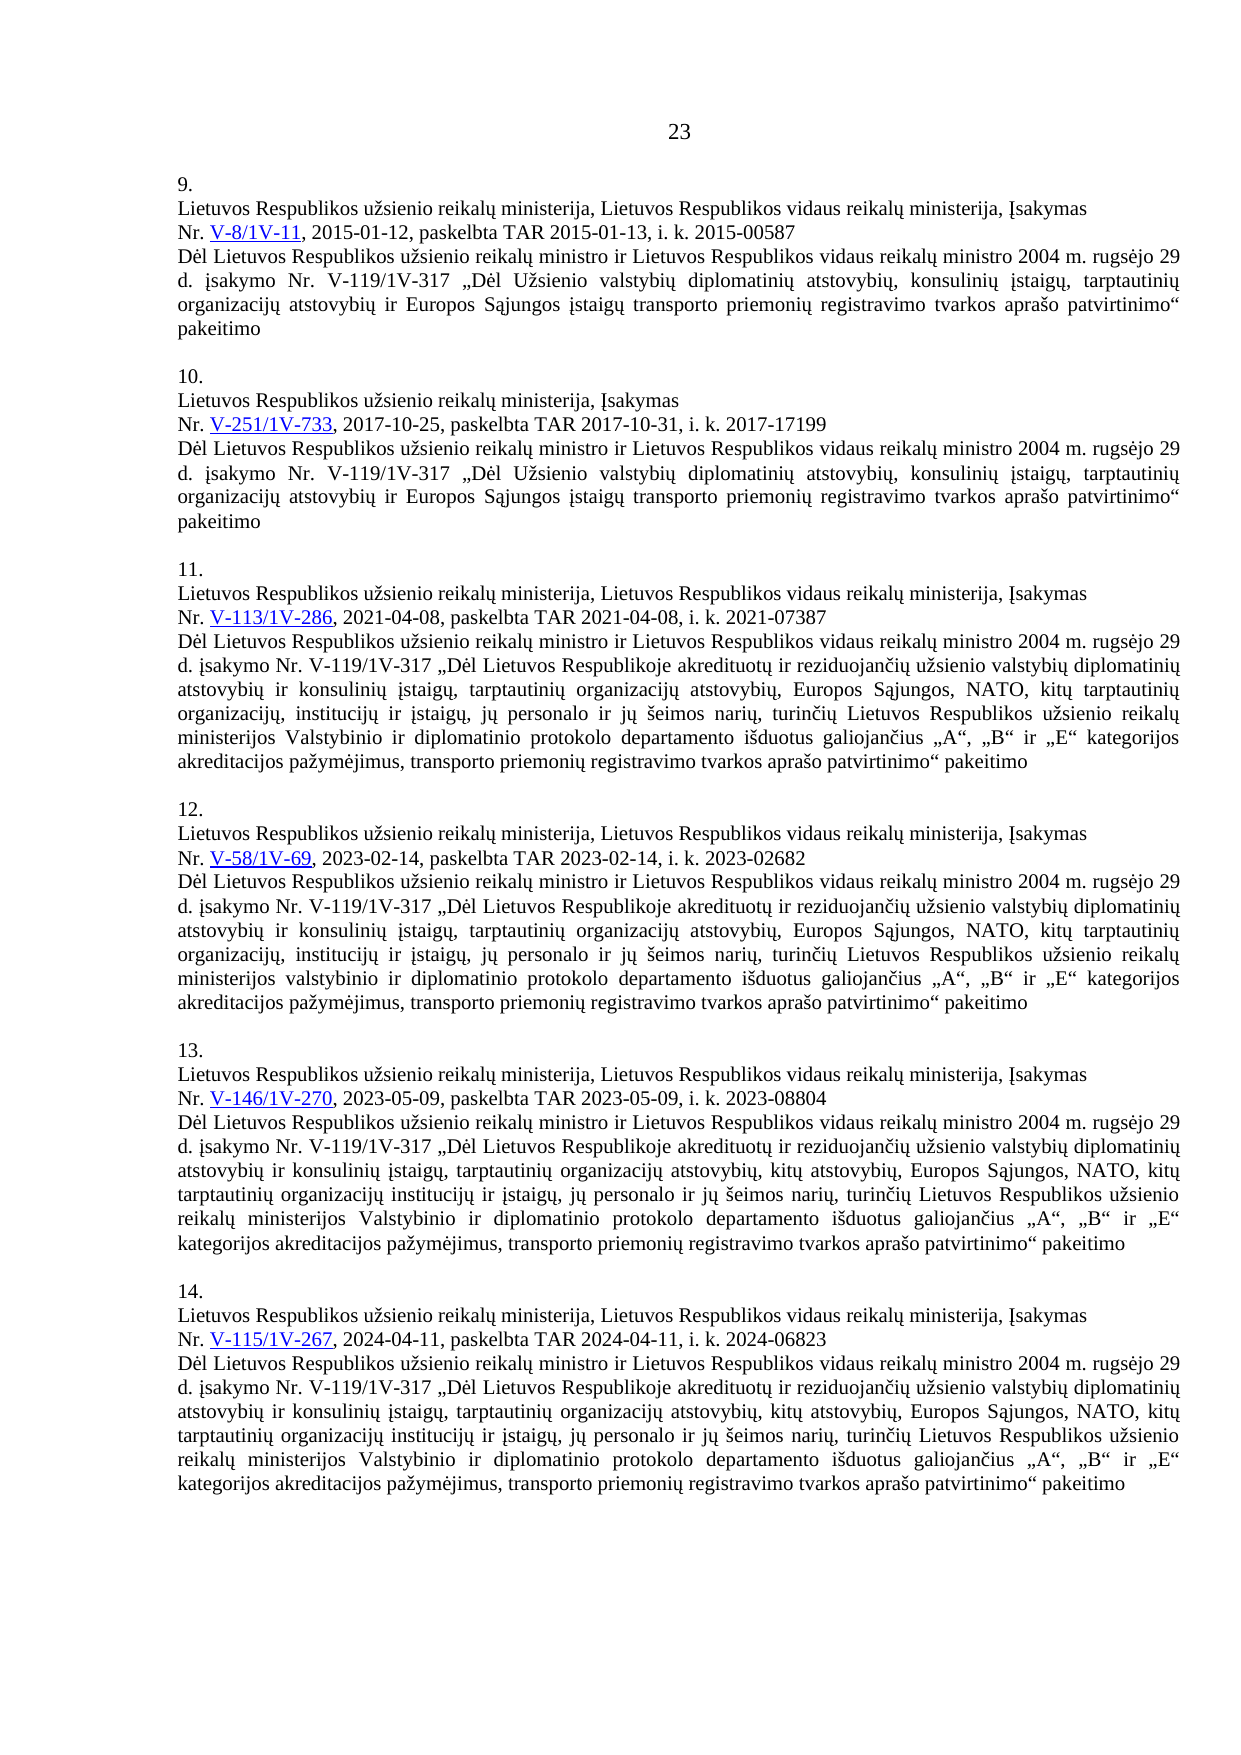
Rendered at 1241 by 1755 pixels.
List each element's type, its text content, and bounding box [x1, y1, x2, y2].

text Lietuvos Respublikos užsienio reikalų ministerija, Lietuvos Respublikos vidaus reikalų ministerija, Įsakymas [177, 581, 1181, 605]
text 9. [177, 172, 1181, 196]
text Lietuvos Respublikos užsienio reikalų ministerija, Lietuvos Respublikos vidaus reikalų ministerija, Įsakymas [177, 1062, 1181, 1086]
text Dėl Lietuvos Respublikos užsienio reikalų ministro ir Lietuvos Respublikos vidaus reikalų ministro 2004 m. rugsėjo 29 d. įsakymo Nr. V-119/1V-317 „Dėl Lietuvos Respublikoje akredituotų ir reziduojančių užsienio valstybių diplomatinių atstovybių ir konsulinių įstaigų, tarptautinių organizacijų atstovybių, kitų atstovybių, Europos Sąjungos, NATO, kitų tarptautinių organizacijų institucijų ir įstaigų, jų personalo ir jų šeimos narių, turinčių Lietuvos Respublikos užsienio reikalų ministerijos Valstybinio ir diplomatinio protokolo departamento išduotus galiojančius „A“, „B“ ir „E“ kategorijos akreditacijos pažymėjimus, transporto priemonių registravimo tvarkos aprašo patvirtinimo“ pakeitimo [177, 1351, 1181, 1495]
text Dėl Lietuvos Respublikos užsienio reikalų ministro ir Lietuvos Respublikos vidaus reikalų ministro 2004 m. rugsėjo 29 d. įsakymo Nr. V-119/1V-317 „Dėl Lietuvos Respublikoje akredituotų ir reziduojančių užsienio valstybių diplomatinių atstovybių ir konsulinių įstaigų, tarptautinių organizacijų atstovybių, Europos Sąjungos, NATO, kitų tarptautinių organizacijų, institucijų ir įstaigų, jų personalo ir jų šeimos narių, turinčių Lietuvos Respublikos užsienio reikalų ministerijos valstybinio ir diplomatinio protokolo departamento išduotus galiojančius „A“, „B“ ir „E“ kategorijos akreditacijos pažymėjimus, transporto priemonių registravimo tvarkos aprašo patvirtinimo“ pakeitimo [177, 869, 1181, 1014]
text Nr. V-8/1V-11, 2015-01-12, paskelbta TAR 2015-01-13, i. k. 2015-00587 [177, 220, 1181, 244]
text Nr. V-113/1V-286, 2021-04-08, paskelbta TAR 2021-04-08, i. k. 2021-07387 [177, 605, 1181, 629]
text Lietuvos Respublikos užsienio reikalų ministerija, Lietuvos Respublikos vidaus reikalų ministerija, Įsakymas [177, 1303, 1181, 1327]
text Dėl Lietuvos Respublikos užsienio reikalų ministro ir Lietuvos Respublikos vidaus reikalų ministro 2004 m. rugsėjo 29 d. įsakymo Nr. V-119/1V-317 „Dėl Užsienio valstybių diplomatinių atstovybių, konsulinių įstaigų, tarptautinių organizacijų atstovybių ir Europos Sąjungos įstaigų transporto priemonių registravimo tvarkos aprašo patvirtinimo“ pakeitimo [177, 436, 1181, 533]
text Lietuvos Respublikos užsienio reikalų ministerija, Lietuvos Respublikos vidaus reikalų ministerija, Įsakymas [177, 196, 1181, 220]
text 10. [177, 364, 1181, 388]
text 14. [177, 1278, 1181, 1303]
text Nr. V-146/1V-270, 2023-05-09, paskelbta TAR 2023-05-09, i. k. 2023-08804 [177, 1086, 1181, 1110]
text Lietuvos Respublikos užsienio reikalų ministerija, Įsakymas [177, 388, 1181, 412]
text Dėl Lietuvos Respublikos užsienio reikalų ministro ir Lietuvos Respublikos vidaus reikalų ministro 2004 m. rugsėjo 29 d. įsakymo Nr. V-119/1V-317 „Dėl Užsienio valstybių diplomatinių atstovybių, konsulinių įstaigų, tarptautinių organizacijų atstovybių ir Europos Sąjungos įstaigų transporto priemonių registravimo tvarkos aprašo patvirtinimo“ pakeitimo [177, 244, 1181, 340]
text Dėl Lietuvos Respublikos užsienio reikalų ministro ir Lietuvos Respublikos vidaus reikalų ministro 2004 m. rugsėjo 29 d. įsakymo Nr. V-119/1V-317 „Dėl Lietuvos Respublikoje akredituotų ir reziduojančių užsienio valstybių diplomatinių atstovybių ir konsulinių įstaigų, tarptautinių organizacijų atstovybių, kitų atstovybių, Europos Sąjungos, NATO, kitų tarptautinių organizacijų institucijų ir įstaigų, jų personalo ir jų šeimos narių, turinčių Lietuvos Respublikos užsienio reikalų ministerijos Valstybinio ir diplomatinio protokolo departamento išduotus galiojančius „A“, „B“ ir „E“ kategorijos akreditacijos pažymėjimus, transporto priemonių registravimo tvarkos aprašo patvirtinimo“ pakeitimo [177, 1110, 1181, 1254]
text 11. [177, 557, 1181, 581]
text Nr. V-58/1V-69, 2023-02-14, paskelbta TAR 2023-02-14, i. k. 2023-02682 [177, 845, 1181, 869]
text 12. [177, 797, 1181, 821]
text 13. [177, 1038, 1181, 1062]
text Lietuvos Respublikos užsienio reikalų ministerija, Lietuvos Respublikos vidaus reikalų ministerija, Įsakymas [177, 821, 1181, 845]
text Nr. V-251/1V-733, 2017-10-25, paskelbta TAR 2017-10-31, i. k. 2017-17199 [177, 412, 1181, 436]
text Dėl Lietuvos Respublikos užsienio reikalų ministro ir Lietuvos Respublikos vidaus reikalų ministro 2004 m. rugsėjo 29 d. įsakymo Nr. V-119/1V-317 „Dėl Lietuvos Respublikoje akredituotų ir reziduojančių užsienio valstybių diplomatinių atstovybių ir konsulinių įstaigų, tarptautinių organizacijų atstovybių, Europos Sąjungos, NATO, kitų tarptautinių organizacijų, institucijų ir įstaigų, jų personalo ir jų šeimos narių, turinčių Lietuvos Respublikos užsienio reikalų ministerijos Valstybinio ir diplomatinio protokolo departamento išduotus galiojančius „A“, „B“ ir „E“ kategorijos akreditacijos pažymėjimus, transporto priemonių registravimo tvarkos aprašo patvirtinimo“ pakeitimo [177, 629, 1181, 773]
text Nr. V-115/1V-267, 2024-04-11, paskelbta TAR 2024-04-11, i. k. 2024-06823 [177, 1327, 1181, 1351]
